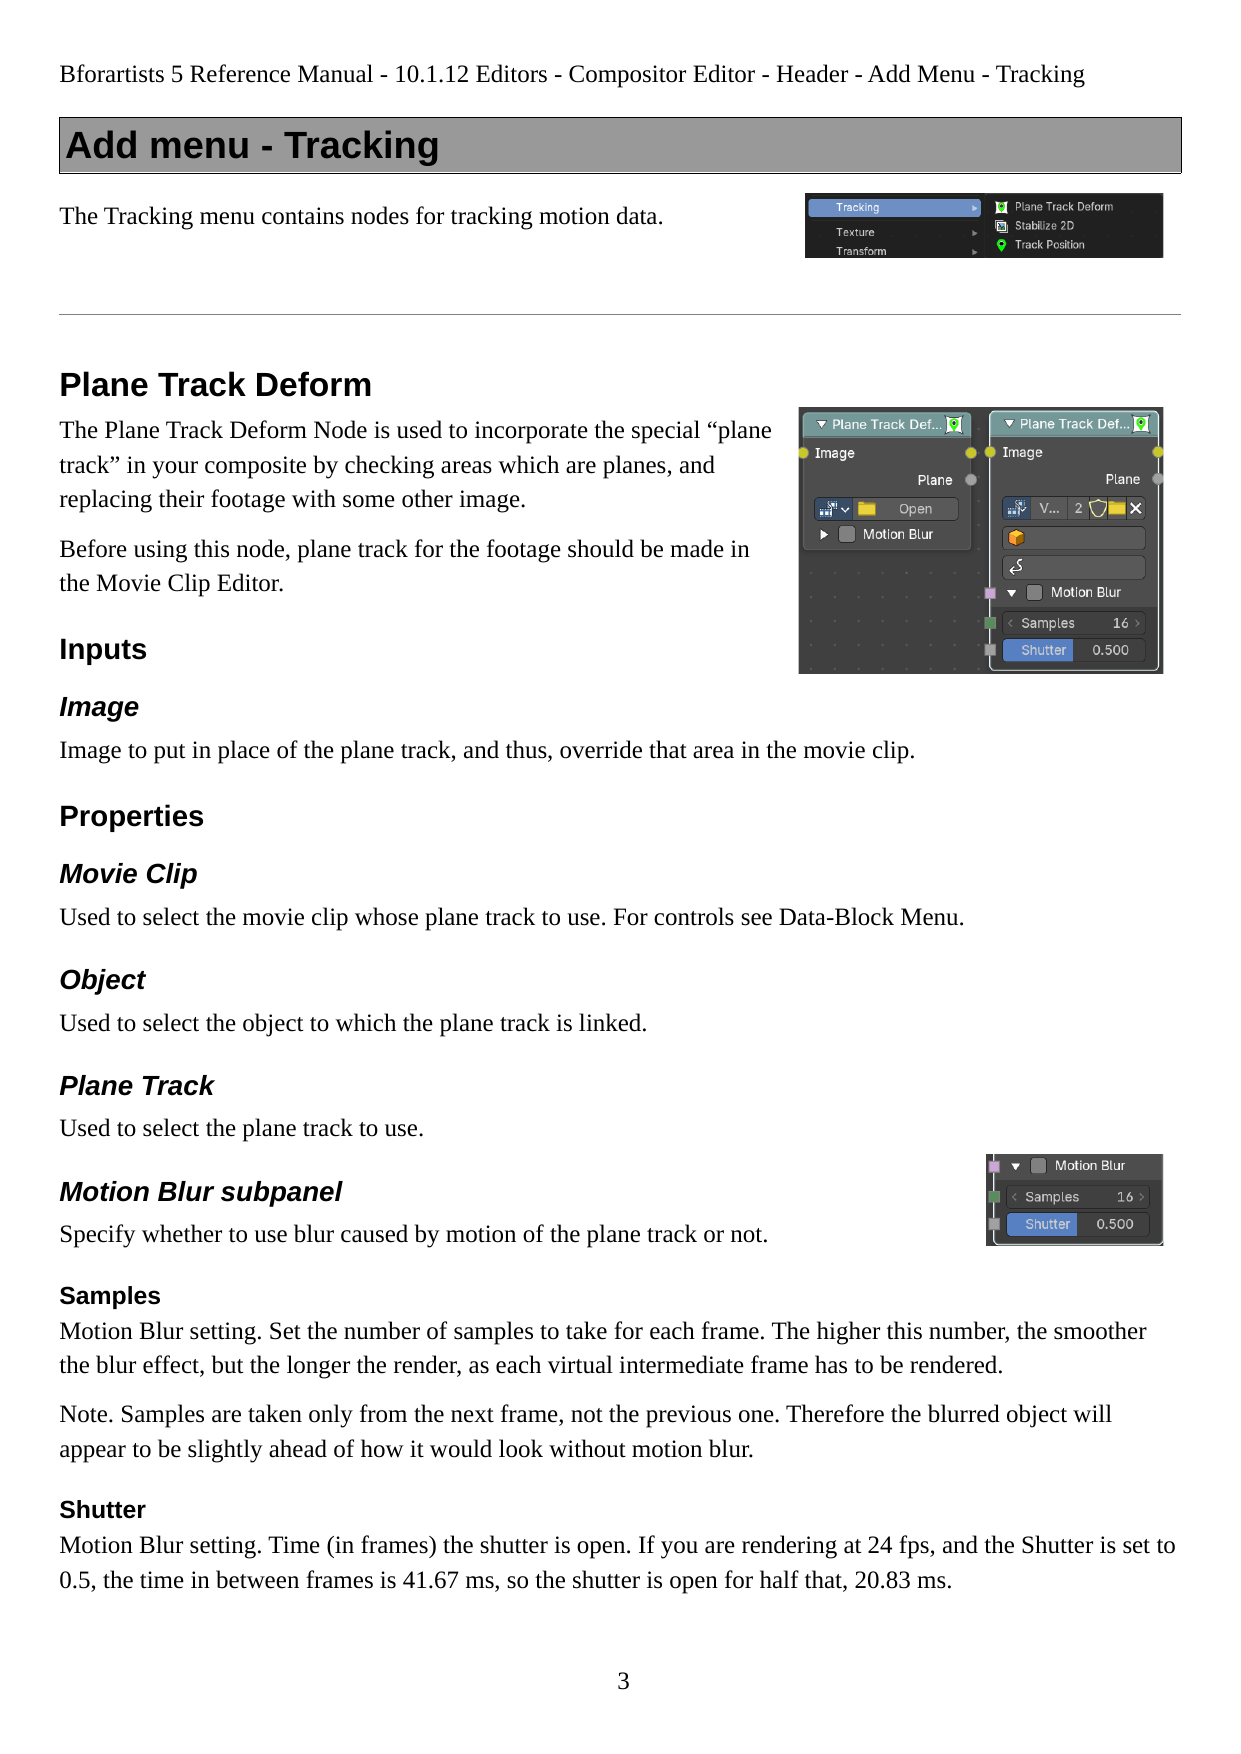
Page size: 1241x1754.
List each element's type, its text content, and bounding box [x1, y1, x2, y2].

subtitle Shutter [59, 1495, 1181, 1524]
text The Plane Track Deform Node is used to incorporate the special “plane track” in your composite by checking areas which are planes, and replacing their footage with some other image. [59, 416, 798, 513]
text Specify whether to use blur caused by motion of the plane track or not. [59, 1219, 1181, 1248]
text Used to select the movie clip whose plane track to use. For controls see Data-Block Menu. [59, 902, 1181, 930]
text Motion Blur setting. Set the number of samples to take for each frame. The higher this number, the smoother the blur effect, but the longer the render, as each virtual intermediate frame has to be rendered. [59, 1316, 1181, 1379]
text Used to select the plane track to use. [59, 1113, 1181, 1142]
subtitle Plane Track Deform [59, 364, 1181, 403]
table_header Add menu - Tracking [60, 118, 1181, 172]
text Motion Blur setting. Time (in frames) the shutter is open. If you are rendering at 24 fps, and the Shutter is set to 0.5, the time in between frames is 41.67 ms, so the shutter is open for half that, 20.83 ms. [59, 1530, 1181, 1593]
subtitle [1164, 632, 1181, 666]
text Used to select the object to which the plane track is linked. [59, 1008, 1181, 1036]
text Note. Samples are taken only from the next frame, not the previous one. Therefore the blurred object will appear to be slightly ahead of how it would look without motion blur. [59, 1399, 1181, 1463]
picture [986, 1154, 1164, 1246]
picture [805, 193, 1164, 258]
text The Tracking menu contains nodes for tracking motion data. [59, 201, 805, 230]
subtitle Plane Track [59, 1069, 1181, 1101]
subtitle Properties [59, 798, 1181, 832]
subtitle Inputs [59, 632, 798, 666]
subtitle Motion Blur subpanel [59, 1175, 986, 1207]
subtitle Image [59, 691, 1181, 722]
text Before using this node, plane track for the footage should be made in the Movie Clip Editor. [59, 534, 798, 597]
subtitle [1164, 1175, 1181, 1207]
subtitle Object [59, 963, 1181, 995]
subtitle Samples [59, 1281, 1181, 1309]
picture [798, 407, 1164, 674]
text Image to put in place of the plane track, and thus, override that area in the movie clip. [59, 735, 1181, 764]
subtitle Movie Clip [59, 857, 1181, 889]
